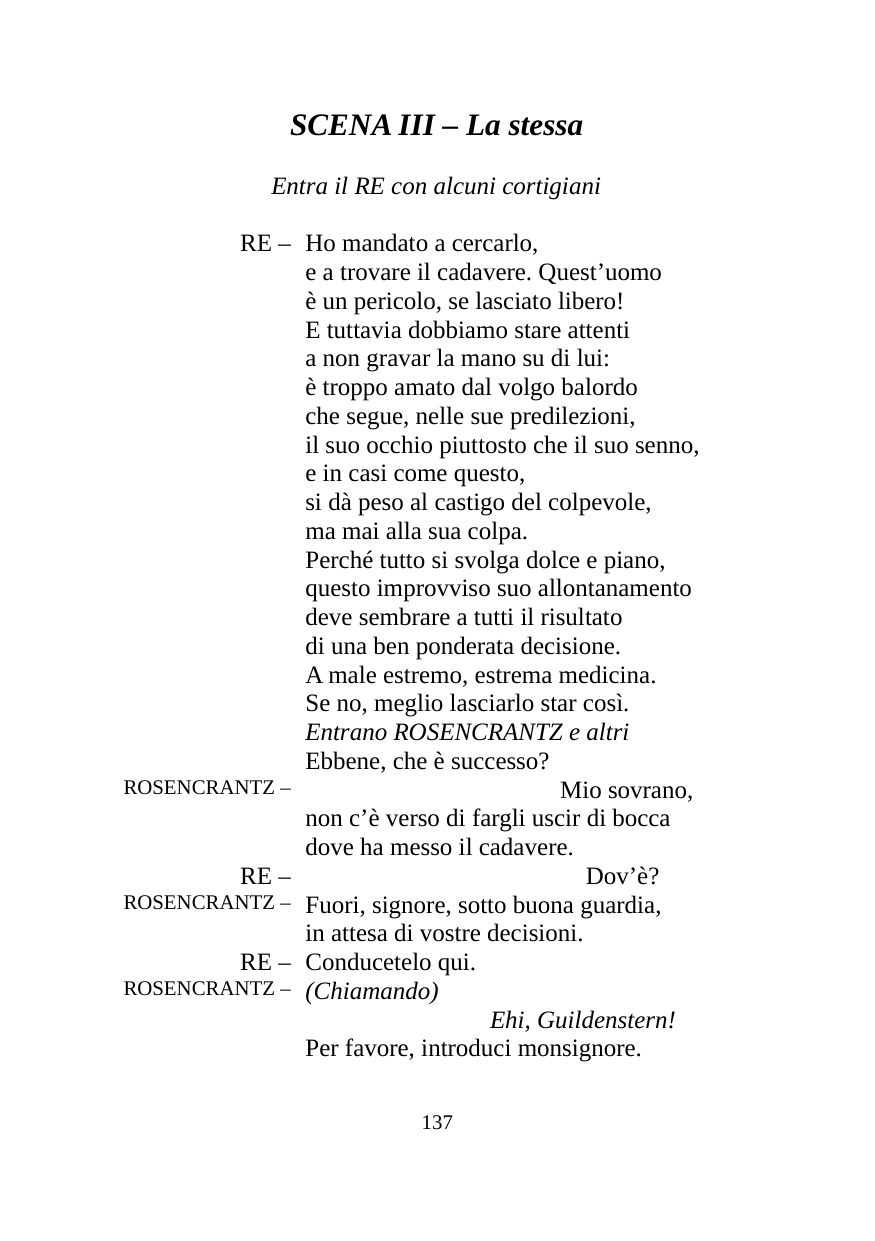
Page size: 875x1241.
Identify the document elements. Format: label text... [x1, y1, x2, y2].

table_cell [298, 861, 578, 890]
table_cell (Chiamando) [298, 976, 768, 1005]
table_cell [298, 775, 553, 803]
table_cell Fuori, signore, sotto buona guardia, in attesa di vostre decisioni. [298, 890, 768, 947]
table_cell non c’è verso di fargli uscir di bocca dove ha messo il cadavere. [298, 804, 768, 861]
table_cell ROSENCRANTZ – [106, 890, 298, 947]
subtitle SCENA III – La stessa [108, 106, 768, 142]
table_cell Mio sovrano, [553, 775, 768, 803]
table_header RE – [106, 229, 298, 775]
table_header Ho mandato a cercarlo, e a trovare il cadavere. Quest’uomo è un pericolo, se lasciato libero! E tuttavia dobbiamo stare attenti a non gravar la mano su di lui: è troppo amato dal volgo balordo che segue, nelle sue predilezioni, il suo occhio piuttosto che il suo senno, e in casi come questo, si dà peso al castigo del colpevole, ma mai alla sua colpa. Perché tutto si svolga dolce e piano, questo improvviso suo allontanamento deve sembrare a tutti il risultato di una ben ponderata decisione. A male estremo, estrema medicina. Se no, meglio lasciarlo star così. Entrano ROSENCRANTZ e altri Ebbene, che è successo? [298, 229, 768, 775]
table_cell RE – [106, 861, 298, 890]
table_cell [298, 1005, 482, 1033]
table_cell ROSENCRANTZ – [106, 976, 298, 1062]
text Entra il RE con alcuni cortigiani [106, 171, 768, 200]
table_cell ROSENCRANTZ – [106, 775, 298, 861]
table_cell Per favore, introduci monsignore. [298, 1034, 768, 1062]
table_cell Conducetelo qui. [298, 947, 768, 976]
table_cell Ehi, Guildenstern! [483, 1005, 768, 1033]
table_cell RE – [106, 947, 298, 976]
table_cell Dov’è? [578, 861, 768, 890]
